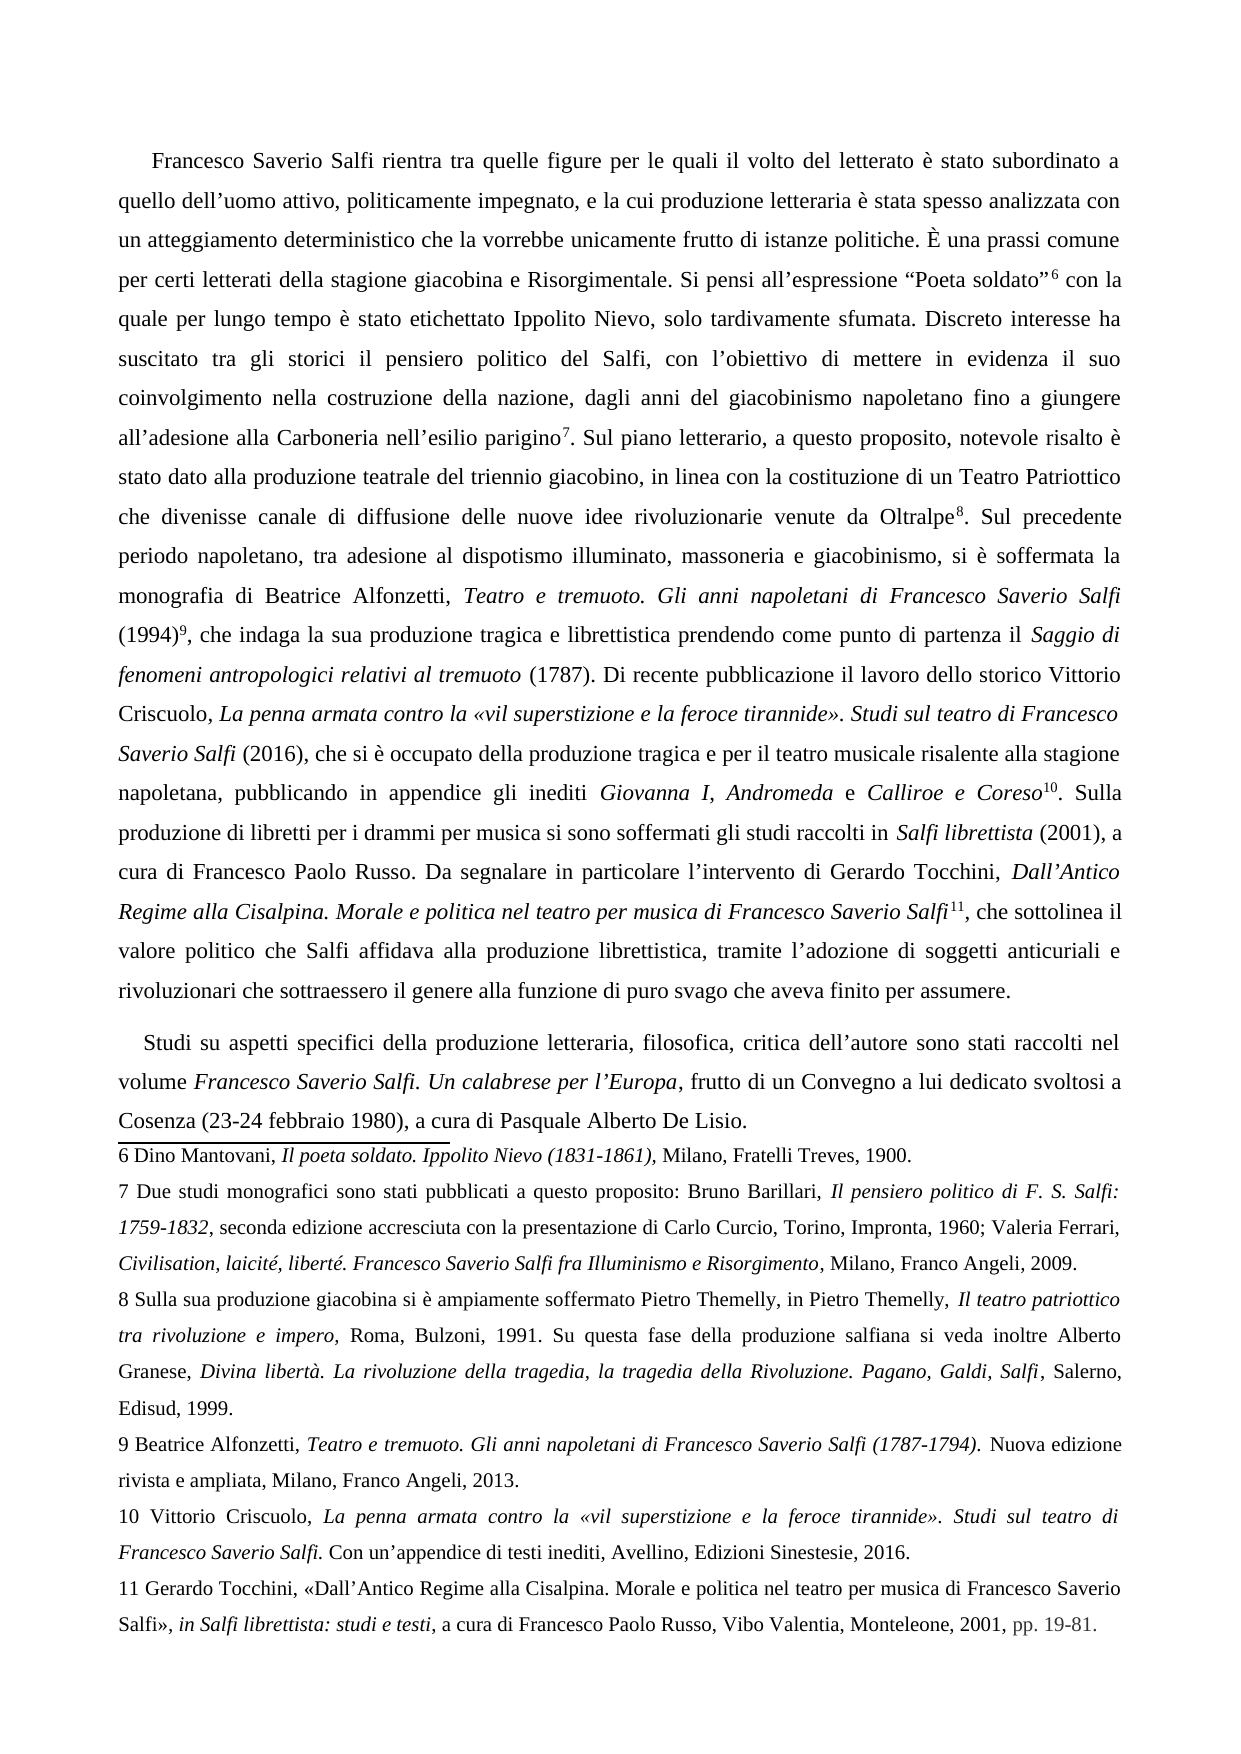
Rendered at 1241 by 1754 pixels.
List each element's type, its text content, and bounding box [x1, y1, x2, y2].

text Gerardo Tocchini, «Dall’Antico Regime alla Cisalpina. Morale e politica nel teatro per musica di Francesco Saverio Salfi», in Salfi librettista: studi e testi, a cura di Francesco Paolo Russo, Vibo Valentia, Monteleone, 2001, pp. 19-81. [118, 1576, 1122, 1636]
text Studi su aspetti specifici della produzione letteraria, filosofica, critica dell’autore sono stati raccolti nel volume Francesco Saverio Salfi. Un calabrese per l’Europa, frutto di un Convegno a lui dedicato svoltosi a Cosenza (23-24 febbraio 1980), a cura di Pasquale Alberto De Lisio. [118, 1029, 1122, 1134]
text Francesco Saverio Salfi rientra tra quelle figure per le quali il volto del letterato è stato subordinato a quello dell’uomo attivo, politicamente impegnato, e la cui produzione letteraria è stata spesso analizzata con un atteggiamento deterministico che la vorrebbe unicamente frutto di istanze politiche. È una prassi comune per certi letterati della stagione giacobina e Risorgimentale. Si pensi all’espressione “Poeta soldato” con la quale per lungo tempo è stato etichettato Ippolito Nievo, solo tardivamente sfumata. Discreto interesse ha suscitato tra gli storici il pensiero politico del Salfi, con l’obiettivo di mettere in evidenza il suo coinvolgimento nella costruzione della nazione, dagli anni del giacobinismo napoletano fino a giungere all’adesione alla Carboneria nell’esilio parigino. Sul piano letterario, a questo proposito, notevole risalto è stato dato alla produzione teatrale del triennio giacobino, in linea con la costituzione di un Teatro Patriottico che divenisse canale di diffusione delle nuove idee rivoluzionarie venute da Oltralpe. Sul precedente periodo napoletano, tra adesione al dispotismo illuminato, massoneria e giacobinismo, si è soffermata la monografia di Beatrice Alfonzetti, Teatro e tremuoto. Gli anni napoletani di Francesco Saverio Salfi (1994), che indaga la sua produzione tragica e librettistica prendendo come punto di partenza il Saggio di fenomeni antropologici relativi al tremuoto (1787). Di recente pubblicazione il lavoro dello storico Vittorio Criscuolo, La penna armata contro la «vil superstizione e la feroce tirannide». Studi sul teatro di Francesco Saverio Salfi (2016), che si è occupato della produzione tragica e per il teatro musicale risalente alla stagione napoletana, pubblicando in appendice gli inediti Giovanna I, Andromeda e Calliroe e Coreso. Sulla produzione di libretti per i drammi per musica si sono soffermati gli studi raccolti in Salfi librettista (2001), a cura di Francesco Paolo Russo. Da segnalare in particolare l’intervento di Gerardo Tocchini, Dall’Antico Regime alla Cisalpina. Morale e politica nel teatro per musica di Francesco Saverio Salfi, che sottolinea il valore politico che Salfi affidava alla produzione librettistica, tramite l’adozione di soggetti anticuriali e rivoluzionari che sottraessero il genere alla funzione di puro svago che aveva finito per assumere. [118, 148, 1122, 1003]
text Due studi monografici sono stati pubblicati a questo proposito: Bruno Barillari, Il pensiero politico di F. S. Salfi: 1759-1832, seconda edizione accresciuta con la presentazione di Carlo Curcio, Torino, Impronta, 1960; Valeria Ferrari, Civilisation, laicité, liberté. Francesco Saverio Salfi fra Illuminismo e Risorgimento, Milano, Franco Angeli, 2009. [118, 1179, 1122, 1275]
text Vittorio Criscuolo, La penna armata contro la «vil superstizione e la feroce tirannide». Studi sul teatro di Francesco Saverio Salfi. Con un’appendice di testi inediti, Avellino, Edizioni Sinestesie, 2016. [118, 1504, 1122, 1564]
text Beatrice Alfonzetti, Teatro e tremuoto. Gli anni napoletani di Francesco Saverio Salfi (1787-1794). Nuova edizione rivista e ampliata, Milano, Franco Angeli, 2013. [118, 1432, 1122, 1492]
text Dino Mantovani, Il poeta soldato. Ippolito Nievo (1831-1861), Milano, Fratelli Treves, 1900. [118, 1143, 1122, 1167]
text Sulla sua produzione giacobina si è ampiamente soffermato Pietro Themelly, in Pietro Themelly, Il teatro patriottico tra rivoluzione e impero, Roma, Bulzoni, 1991. Su questa fase della produzione salfiana si veda inoltre Alberto Granese, Divina libertà. La rivoluzione della tragedia, la tragedia della Rivoluzione. Pagano, Galdi, Salfi, Salerno, Edisud, 1999. [118, 1287, 1122, 1419]
